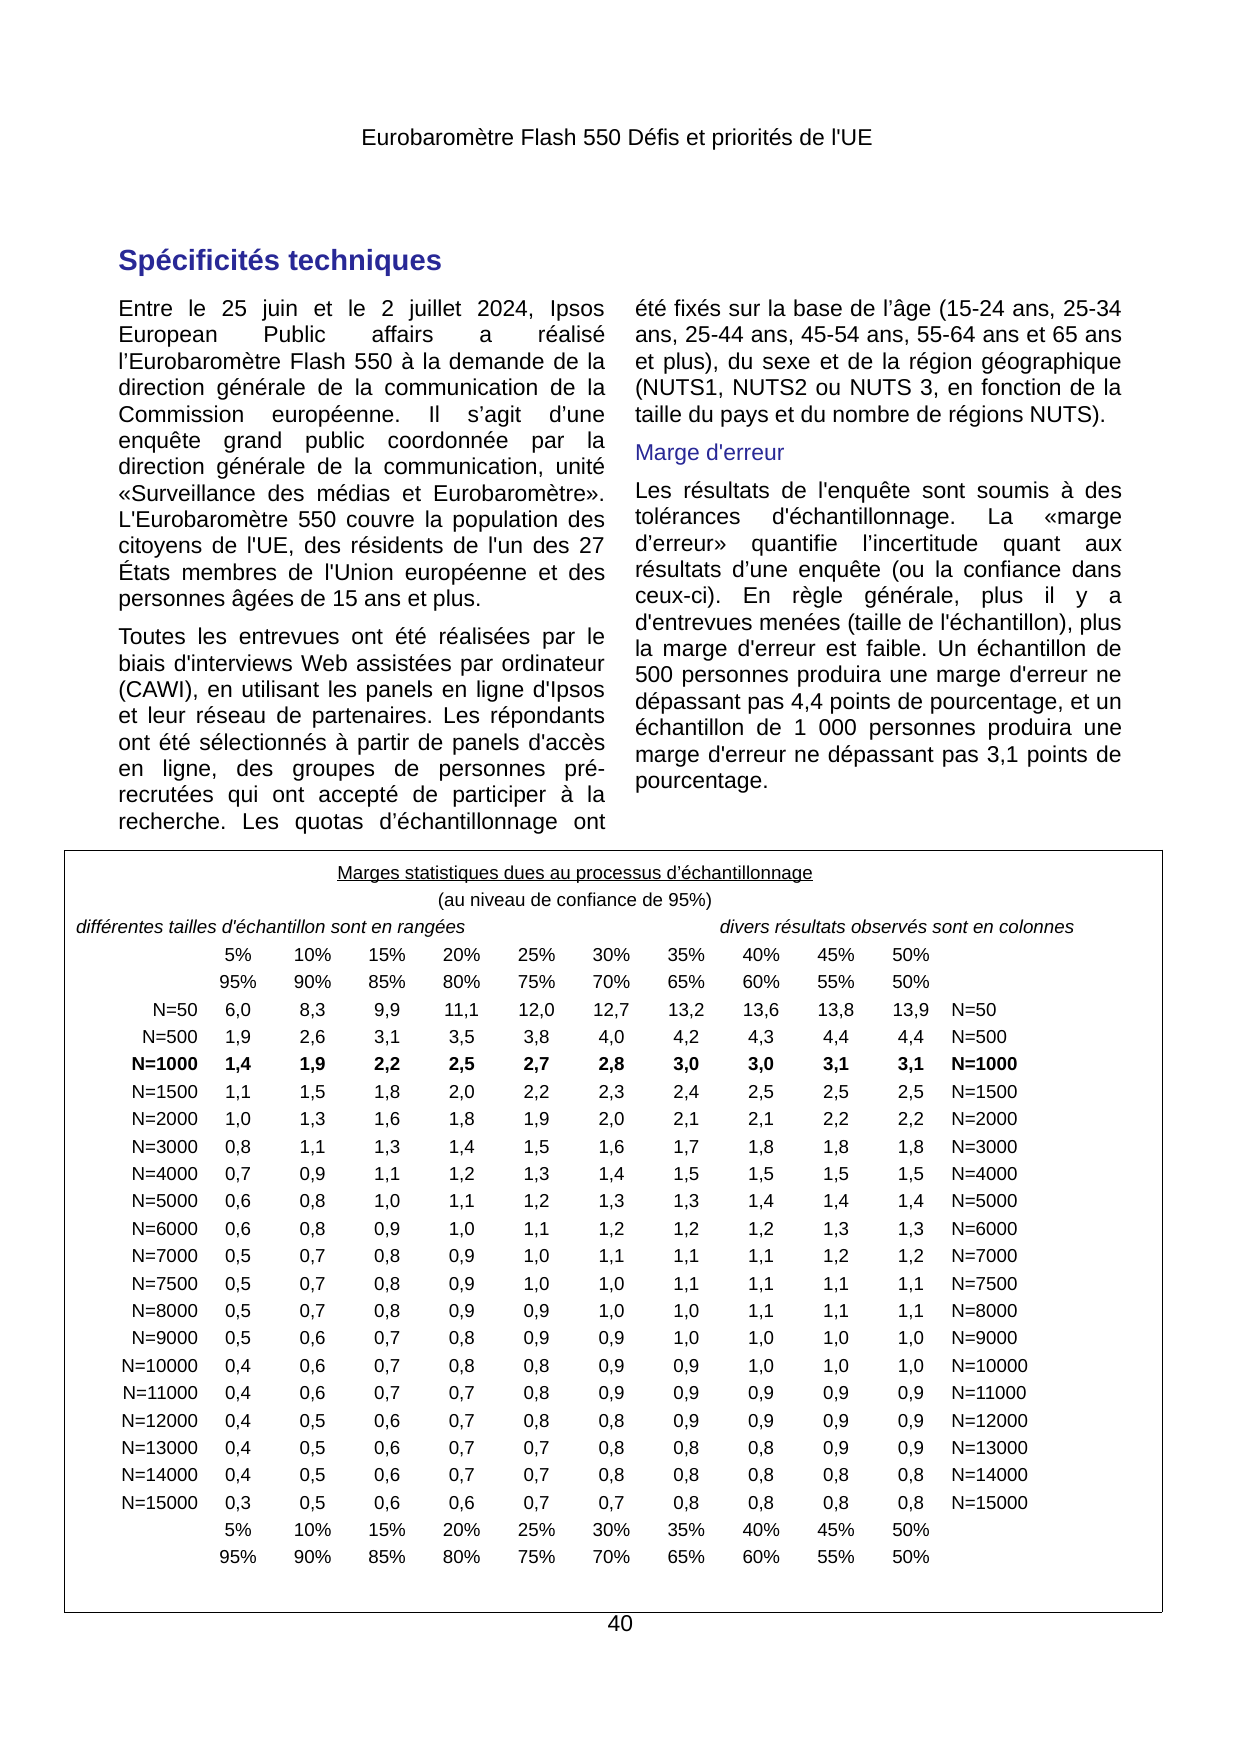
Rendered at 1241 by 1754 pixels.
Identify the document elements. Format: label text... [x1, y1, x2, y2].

table_cell 0,7 [499, 1461, 574, 1489]
table_cell N=7500 [948, 1270, 1077, 1297]
table_cell [73, 1516, 201, 1543]
table_cell N=2000 [73, 1105, 201, 1132]
table_cell 0,8 [798, 1461, 873, 1489]
table_cell 1,8 [350, 1078, 424, 1105]
table_cell 1,1 [798, 1270, 873, 1297]
table_cell 0,9 [499, 1297, 574, 1324]
table_cell 1,1 [350, 1160, 424, 1187]
table_cell 4,3 [724, 1023, 798, 1050]
table_cell 0,8 [873, 1461, 948, 1489]
table_cell 13,8 [798, 996, 873, 1023]
table_cell 1,3 [350, 1133, 424, 1160]
table_cell N=500 [948, 1023, 1077, 1050]
table_cell 12,7 [574, 996, 649, 1023]
table_cell 95% [201, 1544, 275, 1571]
table_cell 1,0 [873, 1352, 948, 1379]
table_cell [73, 968, 201, 996]
table_cell 5% [201, 941, 275, 968]
table_cell 90% [275, 968, 349, 996]
table_cell 1,5 [649, 1160, 723, 1187]
table_cell 1,5 [724, 1160, 798, 1187]
table_cell 0,9 [649, 1406, 723, 1434]
table_cell 1,1 [275, 1133, 349, 1160]
table_cell [948, 968, 1077, 996]
table_cell 15% [350, 941, 424, 968]
table_cell 50% [873, 1544, 948, 1571]
table_cell 4,0 [574, 1023, 649, 1050]
table_cell N=7000 [73, 1242, 201, 1269]
table_cell 3,5 [424, 1023, 499, 1050]
table_cell 0,7 [424, 1406, 499, 1434]
table_cell [948, 1544, 1077, 1571]
table_cell 0,6 [424, 1489, 499, 1516]
table_cell 1,0 [724, 1352, 798, 1379]
table_cell 0,8 [350, 1242, 424, 1269]
table_cell 0,8 [424, 1352, 499, 1379]
table_cell N=14000 [73, 1461, 201, 1489]
table_cell 0,8 [275, 1215, 349, 1242]
table_cell 0,8 [350, 1270, 424, 1297]
table_cell 0,7 [275, 1297, 349, 1324]
table_cell 0,7 [275, 1270, 349, 1297]
table_cell 0,5 [275, 1461, 349, 1489]
table_cell 0,9 [499, 1324, 574, 1352]
table_cell 1,1 [724, 1270, 798, 1297]
table_cell 25% [499, 941, 574, 968]
table_cell 0,7 [424, 1434, 499, 1461]
table_cell 0,9 [873, 1434, 948, 1461]
table_cell 2,2 [350, 1050, 424, 1078]
table_cell 90% [275, 1544, 349, 1571]
table_cell 0,9 [649, 1352, 723, 1379]
table_cell 2,2 [499, 1078, 574, 1105]
table_cell N=1000 [948, 1050, 1077, 1078]
table_cell 1,9 [499, 1105, 574, 1132]
table_cell 1,4 [798, 1187, 873, 1215]
table_cell 30% [574, 941, 649, 968]
table_cell 13,9 [873, 996, 948, 1023]
table_cell 0,8 [724, 1461, 798, 1489]
table_header Marges statistiques dues au processus d’échantillonnage [73, 859, 1077, 886]
table_cell 0,8 [724, 1489, 798, 1516]
table_cell 75% [499, 968, 574, 996]
table_cell N=50 [948, 996, 1077, 1023]
table_cell 1,0 [798, 1352, 873, 1379]
table_cell 45% [798, 941, 873, 968]
table_cell 75% [499, 1544, 574, 1571]
table_cell 0,7 [201, 1160, 275, 1187]
table_cell 13,6 [724, 996, 798, 1023]
text Marge d'erreur [635, 439, 1122, 465]
table_cell 1,1 [724, 1242, 798, 1269]
table_cell N=4000 [73, 1160, 201, 1187]
subtitle Spécificités techniques [118, 243, 1122, 277]
table_cell 0,6 [350, 1489, 424, 1516]
table_cell 0,9 [574, 1352, 649, 1379]
table_cell 0,6 [275, 1324, 349, 1352]
table_cell 1,3 [649, 1187, 723, 1215]
table_cell 1,2 [499, 1187, 574, 1215]
table_cell N=9000 [948, 1324, 1077, 1352]
table_cell 1,3 [873, 1215, 948, 1242]
table_cell 50% [873, 968, 948, 996]
table_cell 8,3 [275, 996, 349, 1023]
table_cell 1,4 [574, 1160, 649, 1187]
table_cell 0,7 [424, 1461, 499, 1489]
table_cell 0,8 [201, 1133, 275, 1160]
table_cell N=8000 [73, 1297, 201, 1324]
table_cell 55% [798, 1544, 873, 1571]
table_cell 1,8 [873, 1133, 948, 1160]
table_cell 65% [649, 1544, 723, 1571]
table_cell 0,7 [350, 1379, 424, 1406]
table_cell 12,0 [499, 996, 574, 1023]
table_cell 95% [201, 968, 275, 996]
table_cell N=15000 [948, 1489, 1077, 1516]
table_cell 0,9 [649, 1379, 723, 1406]
table_cell 0,8 [574, 1406, 649, 1434]
table_cell 1,2 [798, 1242, 873, 1269]
table_cell 1,1 [499, 1215, 574, 1242]
table_cell 1,7 [649, 1133, 723, 1160]
table_cell 2,0 [424, 1078, 499, 1105]
table_cell 0,6 [201, 1187, 275, 1215]
table_cell 40% [724, 941, 798, 968]
table_cell 0,8 [574, 1461, 649, 1489]
table_cell 0,3 [201, 1489, 275, 1516]
table_cell N=5000 [73, 1187, 201, 1215]
table_cell 3,1 [873, 1050, 948, 1078]
table_cell divers résultats observés sont en colonnes [649, 913, 1077, 941]
table_cell 0,9 [574, 1324, 649, 1352]
table_cell 0,8 [798, 1489, 873, 1516]
table_cell N=6000 [948, 1215, 1077, 1242]
table_cell N=13000 [73, 1434, 201, 1461]
table_cell [948, 941, 1077, 968]
table_cell 2,3 [574, 1078, 649, 1105]
table_cell 2,1 [649, 1105, 723, 1132]
table_cell 35% [649, 1516, 723, 1543]
table_cell 0,9 [574, 1379, 649, 1406]
table_cell 2,8 [574, 1050, 649, 1078]
table_cell 1,1 [798, 1297, 873, 1324]
table_cell 85% [350, 968, 424, 996]
table_cell 0,5 [275, 1489, 349, 1516]
table_cell 6,0 [201, 996, 275, 1023]
table_cell 9,9 [350, 996, 424, 1023]
table_cell N=10000 [948, 1352, 1077, 1379]
table_cell 4,4 [798, 1023, 873, 1050]
table_cell N=11000 [948, 1379, 1077, 1406]
table_cell 0,7 [350, 1324, 424, 1352]
table_cell 1,3 [275, 1105, 349, 1132]
table_cell 0,4 [201, 1461, 275, 1489]
table_cell 1,4 [201, 1050, 275, 1078]
table_cell 0,6 [275, 1352, 349, 1379]
table_cell 15% [350, 1516, 424, 1543]
table_cell 5% [201, 1516, 275, 1543]
table_cell 0,6 [350, 1461, 424, 1489]
table_cell 1,8 [724, 1133, 798, 1160]
table_cell 0,9 [424, 1270, 499, 1297]
table_cell 0,8 [499, 1406, 574, 1434]
table_cell 1,0 [499, 1270, 574, 1297]
table_cell 20% [424, 1516, 499, 1543]
table_cell 1,0 [873, 1324, 948, 1352]
table_cell 0,4 [201, 1379, 275, 1406]
table_cell 0,9 [424, 1297, 499, 1324]
table_cell 0,8 [649, 1489, 723, 1516]
table_cell 1,5 [275, 1078, 349, 1105]
table_cell 0,7 [424, 1379, 499, 1406]
table_cell 25% [499, 1516, 574, 1543]
table_cell 1,1 [873, 1297, 948, 1324]
table_cell N=1500 [73, 1078, 201, 1105]
table_cell 0,9 [724, 1406, 798, 1434]
table_cell 2,5 [424, 1050, 499, 1078]
table_cell 0,5 [201, 1242, 275, 1269]
table_cell 85% [350, 1544, 424, 1571]
table_cell 70% [574, 1544, 649, 1571]
table_cell 0,4 [201, 1352, 275, 1379]
table_cell 0,8 [499, 1379, 574, 1406]
table_cell N=1500 [948, 1078, 1077, 1105]
table_cell 0,7 [499, 1489, 574, 1516]
table_cell 0,8 [499, 1352, 574, 1379]
table_cell 1,4 [424, 1133, 499, 1160]
table_cell 2,1 [724, 1105, 798, 1132]
table_cell [948, 1516, 1077, 1543]
table_cell 0,5 [275, 1434, 349, 1461]
table_cell 0,7 [350, 1352, 424, 1379]
table_cell 0,5 [201, 1297, 275, 1324]
table_cell 35% [649, 941, 723, 968]
table_cell N=2000 [948, 1105, 1077, 1132]
text Les résultats de l'enquête sont soumis à des tolérances d'échantillonnage. La «marge d’erreur» quantifie l’incertitude quant aux résultats d’une enquête (ou la confiance dans ceux-ci). En règle générale, plus il y a d'entrevues menées (taille de l'échantillon), plus la marge d'erreur est faible. Un échantillon de 500 personnes produira une marge d'erreur ne dépassant pas 4,4 points de pourcentage, et un échantillon de 1 000 personnes produira une marge d'erreur ne dépassant pas 3,1 points de pourcentage. [635, 477, 1122, 793]
table_cell 1,6 [350, 1105, 424, 1132]
table_cell 3,1 [798, 1050, 873, 1078]
table_cell 60% [724, 1544, 798, 1571]
table_cell N=6000 [73, 1215, 201, 1242]
table_cell 1,1 [649, 1242, 723, 1269]
table_cell N=1000 [73, 1050, 201, 1078]
table_cell 2,0 [574, 1105, 649, 1132]
table_cell 0,4 [201, 1434, 275, 1461]
table_cell 1,5 [873, 1160, 948, 1187]
table_cell 3,8 [499, 1023, 574, 1050]
table_cell 0,5 [275, 1406, 349, 1434]
table_cell 30% [574, 1516, 649, 1543]
table_cell 1,0 [201, 1105, 275, 1132]
table_cell 80% [424, 1544, 499, 1571]
table_cell 1,4 [873, 1187, 948, 1215]
table_cell 0,6 [275, 1379, 349, 1406]
table_cell N=11000 [73, 1379, 201, 1406]
table_cell 0,8 [873, 1489, 948, 1516]
table_cell 2,4 [649, 1078, 723, 1105]
table_cell 1,0 [574, 1270, 649, 1297]
table_cell 0,7 [574, 1489, 649, 1516]
table_cell 1,0 [649, 1297, 723, 1324]
table_cell 1,1 [649, 1270, 723, 1297]
table_cell 1,1 [873, 1270, 948, 1297]
table_cell 0,6 [350, 1434, 424, 1461]
table_cell 1,9 [275, 1050, 349, 1078]
table_cell 11,1 [424, 996, 499, 1023]
table_cell différentes tailles d'échantillon sont en rangées [73, 913, 499, 941]
table_cell 0,9 [798, 1406, 873, 1434]
table_cell 1,1 [574, 1242, 649, 1269]
table_cell 3,0 [649, 1050, 723, 1078]
table_cell 50% [873, 941, 948, 968]
table_cell 0,9 [424, 1242, 499, 1269]
text été fixés sur la base de l’âge (15-24 ans, 25-34 ans, 25-44 ans, 45-54 ans, 55-64 ans et 65 ans et plus), du sexe et de la région géographique (NUTS1, NUTS2 ou NUTS 3, en fonction de la taille du pays et du nombre de régions NUTS). [635, 295, 1122, 427]
table_cell 0,9 [724, 1379, 798, 1406]
table_cell 1,3 [499, 1160, 574, 1187]
table_cell 60% [724, 968, 798, 996]
table_cell 0,8 [424, 1324, 499, 1352]
table_cell 10% [275, 941, 349, 968]
table_cell [499, 913, 574, 941]
table_cell 0,9 [873, 1406, 948, 1434]
table_cell 45% [798, 1516, 873, 1543]
table_cell 3,1 [350, 1023, 424, 1050]
table_cell N=3000 [73, 1133, 201, 1160]
table_cell 0,8 [574, 1434, 649, 1461]
table_cell 4,2 [649, 1023, 723, 1050]
table_cell 0,8 [350, 1297, 424, 1324]
table_cell 1,8 [798, 1133, 873, 1160]
table_cell 0,8 [649, 1434, 723, 1461]
table_cell N=14000 [948, 1461, 1077, 1489]
table_cell 0,9 [350, 1215, 424, 1242]
table_cell 1,0 [350, 1187, 424, 1215]
table_cell 0,8 [275, 1187, 349, 1215]
table_cell N=5000 [948, 1187, 1077, 1215]
table_cell N=8000 [948, 1297, 1077, 1324]
table_cell 80% [424, 968, 499, 996]
table_cell 70% [574, 968, 649, 996]
table_cell 2,2 [873, 1105, 948, 1132]
text Toutes les entrevues ont été réalisées par le biais d'interviews Web assistées par ordinateur (CAWI), en utilisant les panels en ligne d'Ipsos et leur réseau de partenaires. Les répondants ont été sélectionnés à partir de panels d'accès en ligne, des groupes de personnes pré-recrutées qui ont accepté de participer à la recherche. Les quotas d’échantillonnage ont [118, 623, 605, 834]
table_cell (au niveau de confiance de 95%) [73, 886, 1077, 913]
table_cell 1,5 [499, 1133, 574, 1160]
table_cell 0,7 [275, 1242, 349, 1269]
table_cell 1,0 [798, 1324, 873, 1352]
table_cell 1,4 [724, 1187, 798, 1215]
table_cell 2,2 [798, 1105, 873, 1132]
table_cell 2,5 [724, 1078, 798, 1105]
table_cell 1,8 [424, 1105, 499, 1132]
table_cell 2,6 [275, 1023, 349, 1050]
table_cell 1,0 [724, 1324, 798, 1352]
table_cell 1,2 [873, 1242, 948, 1269]
table_cell 50% [873, 1516, 948, 1543]
table_cell 0,4 [201, 1406, 275, 1434]
table_cell 1,3 [574, 1187, 649, 1215]
table_cell N=3000 [948, 1133, 1077, 1160]
table_cell 1,2 [649, 1215, 723, 1242]
table_cell 1,1 [201, 1078, 275, 1105]
table_cell 1,3 [798, 1215, 873, 1242]
table_cell 13,2 [649, 996, 723, 1023]
table_cell N=10000 [73, 1352, 201, 1379]
table_cell 2,5 [798, 1078, 873, 1105]
table_cell 0,5 [201, 1324, 275, 1352]
table_cell 1,2 [424, 1160, 499, 1187]
table_cell [574, 913, 649, 941]
table_cell [73, 941, 201, 968]
table_cell 0,5 [201, 1270, 275, 1297]
table_cell 0,9 [275, 1160, 349, 1187]
table_cell 1,9 [201, 1023, 275, 1050]
table_cell 40% [724, 1516, 798, 1543]
table_cell 1,2 [574, 1215, 649, 1242]
table_cell 2,7 [499, 1050, 574, 1078]
table_cell 0,8 [649, 1461, 723, 1489]
table_cell 1,0 [424, 1215, 499, 1242]
table_cell 2,5 [873, 1078, 948, 1105]
table_cell 20% [424, 941, 499, 968]
table_cell 4,4 [873, 1023, 948, 1050]
table_cell 1,0 [649, 1324, 723, 1352]
table_cell 1,6 [574, 1133, 649, 1160]
table_cell N=13000 [948, 1434, 1077, 1461]
table_cell 3,0 [724, 1050, 798, 1078]
table_cell 55% [798, 968, 873, 996]
text [65, 851, 1162, 1612]
table_cell N=4000 [948, 1160, 1077, 1187]
table_cell 10% [275, 1516, 349, 1543]
table_cell [73, 1544, 201, 1571]
table_cell N=9000 [73, 1324, 201, 1352]
table_cell N=15000 [73, 1489, 201, 1516]
table_cell 1,1 [724, 1297, 798, 1324]
table_cell 1,2 [724, 1215, 798, 1242]
table_cell N=7000 [948, 1242, 1077, 1269]
table_cell 1,5 [798, 1160, 873, 1187]
table_cell 0,8 [724, 1434, 798, 1461]
table_cell 1,0 [574, 1297, 649, 1324]
table_cell 0,9 [798, 1379, 873, 1406]
text Entre le 25 juin et le 2 juillet 2024, Ipsos European Public affairs a réalisé l’Eurobaromètre Flash 550 à la demande de la direction générale de la communication de la Commission européenne. Il s’agit d’une enquête grand public coordonnée par la direction générale de la communication, unité «Surveillance des médias et Eurobaromètre». L'Eurobaromètre 550 couvre la population des citoyens de l'UE, des résidents de l'un des 27 États membres de l'Union européenne et des personnes âgées de 15 ans et plus. [118, 295, 605, 611]
table_cell N=50 [73, 996, 201, 1023]
table_cell 0,9 [798, 1434, 873, 1461]
table_cell N=12000 [948, 1406, 1077, 1434]
table_cell 1,0 [499, 1242, 574, 1269]
table_cell 65% [649, 968, 723, 996]
table_cell 0,6 [201, 1215, 275, 1242]
table_cell 1,1 [424, 1187, 499, 1215]
table_cell N=12000 [73, 1406, 201, 1434]
table_cell N=7500 [73, 1270, 201, 1297]
table_cell 0,9 [873, 1379, 948, 1406]
table_cell 0,6 [350, 1406, 424, 1434]
table_cell 0,7 [499, 1434, 574, 1461]
table_cell N=500 [73, 1023, 201, 1050]
